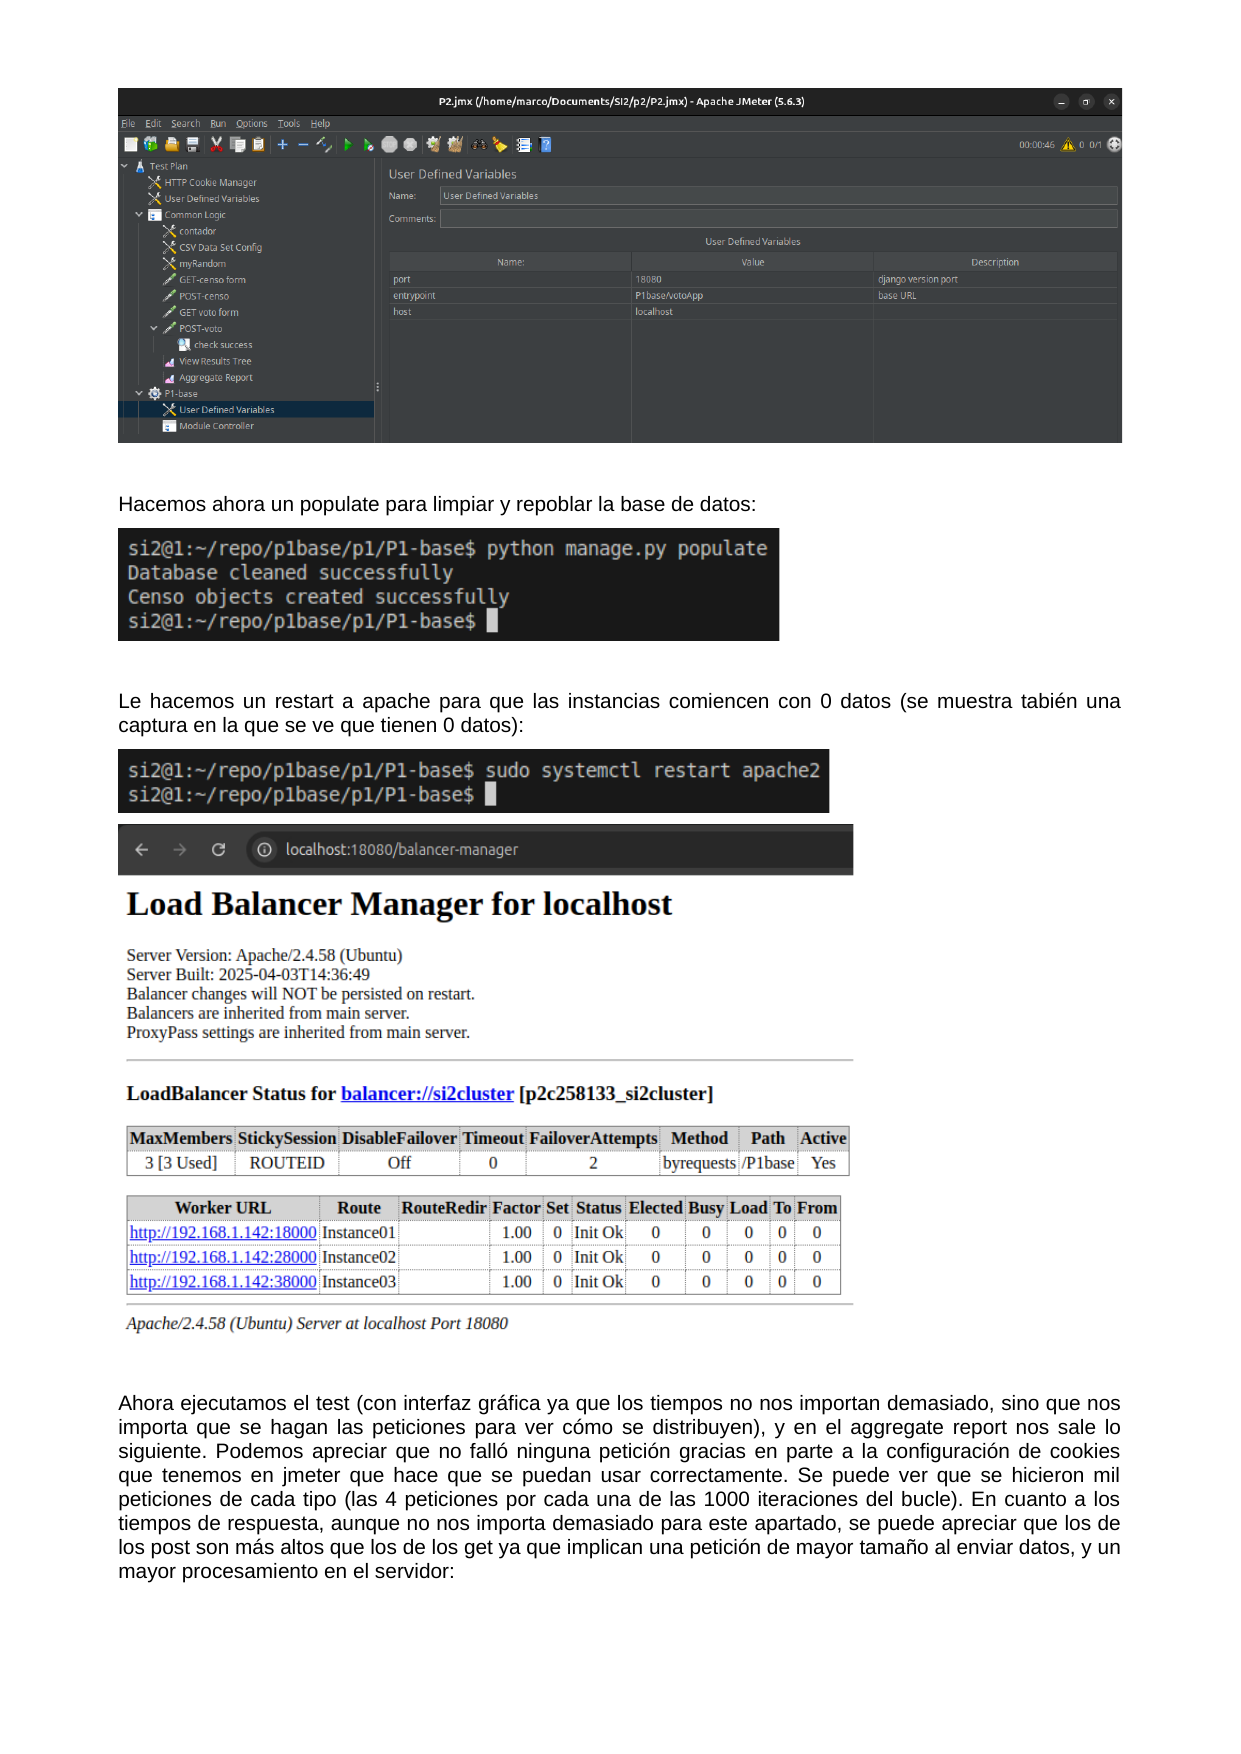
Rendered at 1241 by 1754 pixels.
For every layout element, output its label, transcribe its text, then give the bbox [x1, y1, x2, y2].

picture [118, 824, 854, 1342]
text Le hacemos un restart a apache para que las instancias comiencen con 0 datos (se muestra tabién una captura en la que se ve que tienen 0 datos): [118, 689, 1122, 737]
picture [118, 528, 780, 641]
text Hacemos ahora un populate para limpiar y repoblar la base de datos: [118, 492, 1122, 516]
picture [118, 88, 1123, 443]
picture [118, 749, 830, 813]
text Ahora ejecutamos el test (con interfaz gráfica ya que los tiempos no nos importan demasiado, sino que nos importa que se hagan las peticiones para ver cómo se distribuyen), y en el aggregate report nos sale lo siguiente. Podemos apreciar que no falló ninguna petición gracias en parte a la configuración de cookies que tenemos en jmeter que hace que se puedan usar correctamente. Se puede ver que se hicieron mil peticiones de cada tipo (las 4 peticiones por cada una de las 1000 iteraciones del bucle). En cuanto a los tiempos de respuesta, aunque no nos importa demasiado para este apartado, se puede apreciar que los de los post son más altos que los de los get ya que implican una petición de mayor tamaño al enviar datos, y un mayor procesamiento en el servidor: [118, 1391, 1122, 1583]
